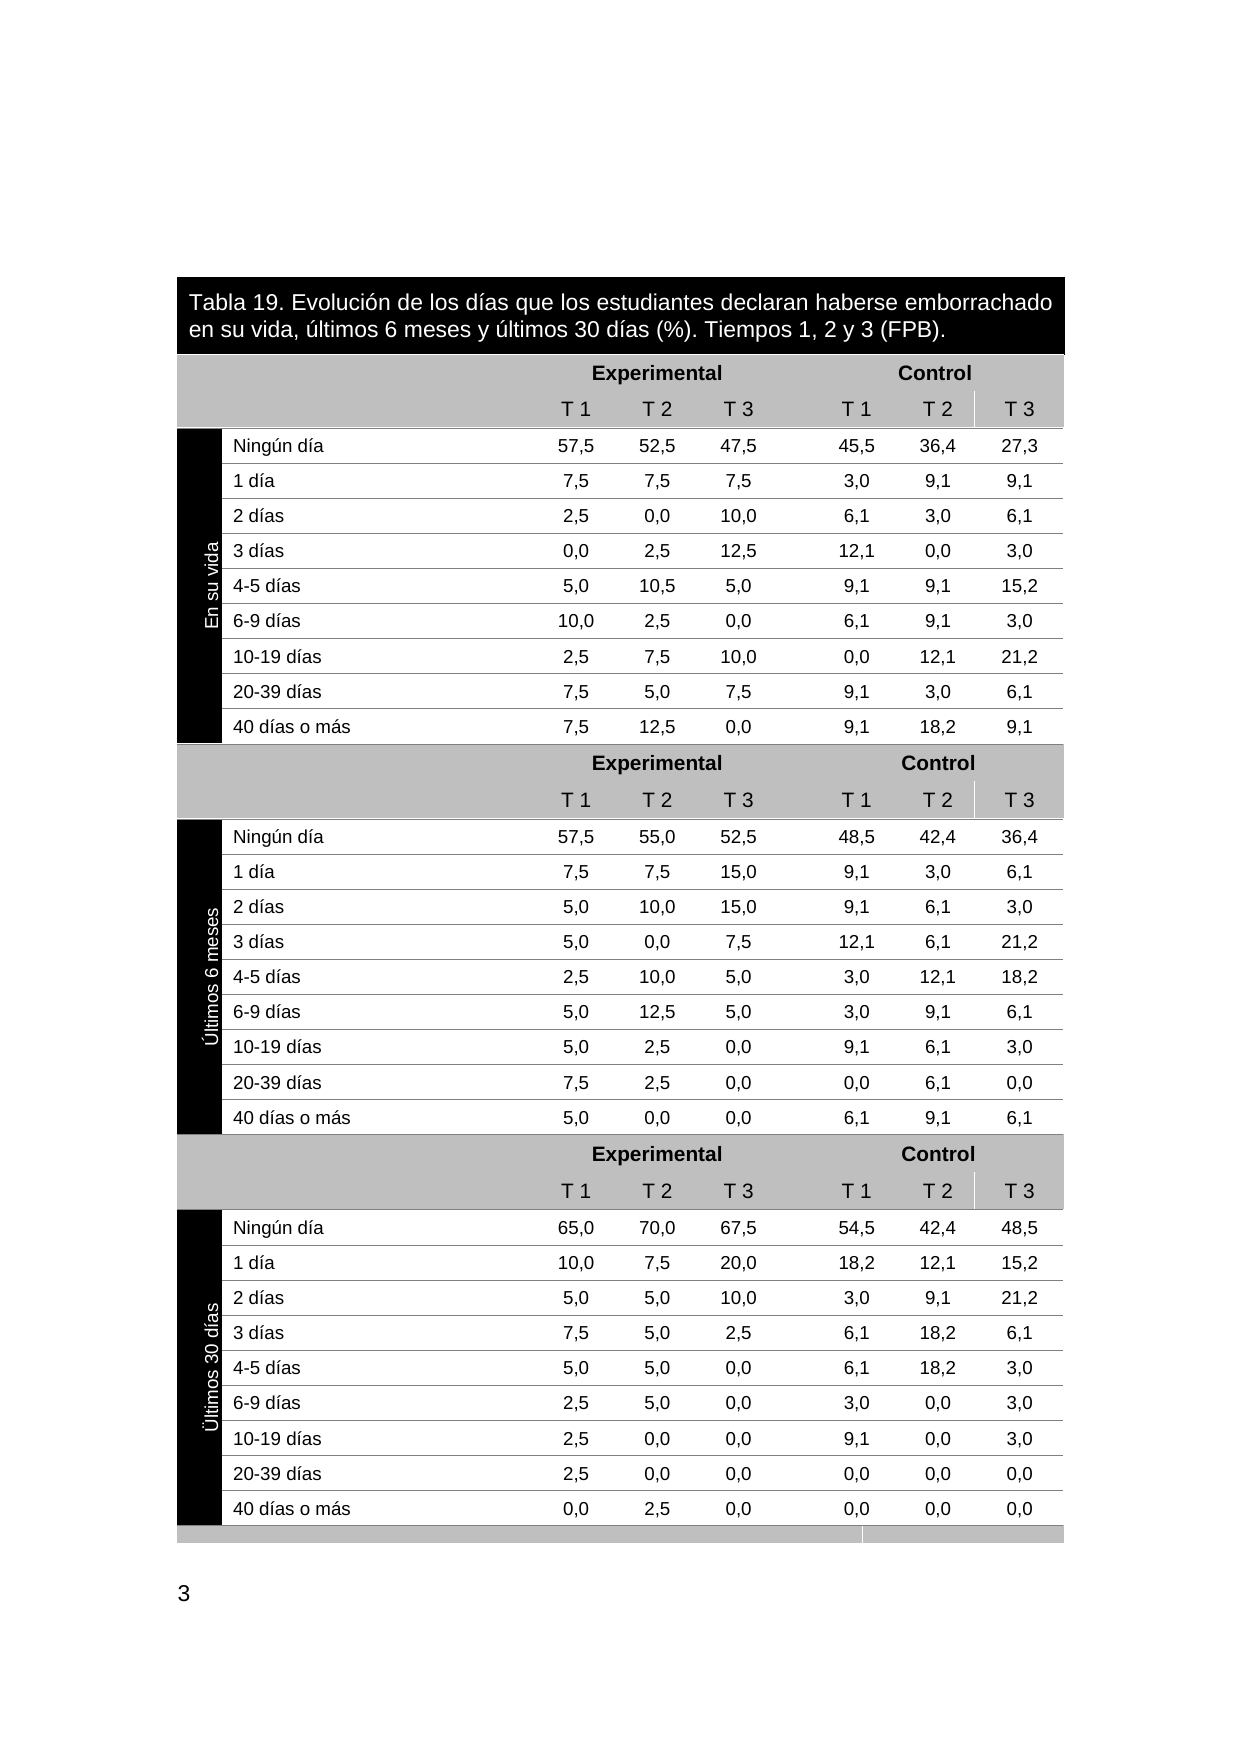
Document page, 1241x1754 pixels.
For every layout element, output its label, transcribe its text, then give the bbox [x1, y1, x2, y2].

table_cell 1 día [222, 855, 532, 889]
table_cell 6,1 [901, 925, 974, 959]
table_cell 6,1 [812, 1351, 901, 1385]
table_cell 3 días [222, 925, 532, 959]
table_cell Experimental [532, 355, 783, 391]
table_cell Control [783, 355, 1064, 391]
table_cell 18,2 [975, 959, 1064, 994]
table_cell 5,0 [532, 1030, 620, 1064]
table_cell 9,1 [812, 674, 901, 708]
table_cell [783, 429, 812, 463]
table_cell [177, 355, 222, 391]
table_cell 2,5 [620, 1491, 694, 1525]
table_cell Control [812, 744, 1064, 781]
table_cell 3,0 [812, 995, 901, 1029]
table_cell 0,0 [694, 1030, 783, 1064]
table_cell T 2 [620, 1172, 694, 1209]
table_cell Experimental [532, 745, 783, 781]
table_cell [783, 1100, 812, 1134]
table_cell 9,1 [975, 708, 1064, 743]
table_cell 12,5 [694, 534, 783, 568]
table_cell 4-5 días [222, 960, 532, 994]
table_cell [783, 1030, 812, 1064]
table_header Tabla 19. Evolución de los días que los estudiantes declaran haberse emborrachado en su vida, últimos 6 meses y últimos 30 días (%). Tiempos 1, 2 y 3 (FPB). [177, 277, 1064, 354]
table_cell 10,0 [620, 890, 694, 924]
table_cell 10-19 días [222, 639, 532, 673]
table_cell T 3 [975, 391, 1064, 427]
table_cell 5,0 [532, 1100, 620, 1134]
table_cell 21,2 [975, 924, 1064, 959]
table_cell 0,0 [620, 499, 694, 533]
table_cell 0,0 [901, 1491, 974, 1525]
table_cell T 1 [812, 1172, 901, 1209]
table_cell 6,1 [975, 1315, 1064, 1350]
table_cell 6,1 [975, 854, 1064, 889]
table_cell 2,5 [694, 1316, 783, 1350]
table_cell 5,0 [694, 995, 783, 1029]
table_cell 18,2 [901, 709, 974, 743]
table_cell 9,1 [901, 1281, 974, 1315]
table_cell Control [812, 1134, 1064, 1172]
table_cell 5,0 [620, 1386, 694, 1420]
table_cell [222, 745, 532, 818]
table_cell 0,0 [975, 1455, 1064, 1490]
table_cell T 3 [975, 781, 1064, 818]
table_cell 7,5 [532, 855, 620, 889]
table_cell 70,0 [620, 1210, 694, 1244]
table_cell 3,0 [901, 674, 974, 708]
table_cell 0,0 [694, 1386, 783, 1420]
table_cell 7,5 [620, 639, 694, 673]
table_cell T 3 [694, 781, 783, 818]
table_cell Ültimos 30 días [177, 1210, 222, 1525]
table_cell 9,1 [901, 1100, 974, 1134]
table_cell 40 días o más [222, 709, 532, 743]
table_cell 3,0 [812, 1281, 901, 1315]
table_cell 6,1 [812, 1316, 901, 1350]
table_cell 9,1 [901, 569, 974, 603]
table_cell 2,5 [620, 1065, 694, 1099]
table_cell 3,0 [975, 1350, 1064, 1385]
table_cell 7,5 [532, 464, 620, 498]
table_cell 40 días o más [222, 1491, 532, 1525]
table_cell 5,0 [532, 1351, 620, 1385]
table_cell 5,0 [694, 960, 783, 994]
table_cell [783, 745, 812, 781]
table_cell 0,0 [532, 1491, 620, 1525]
table_cell 15,2 [975, 568, 1064, 603]
table_cell 3,0 [975, 533, 1064, 568]
table_cell 0,0 [694, 1100, 783, 1134]
table_cell [626, 1526, 651, 1543]
table_cell T 1 [532, 781, 620, 818]
table_cell 18,2 [901, 1316, 974, 1350]
table_cell 0,0 [532, 534, 620, 568]
table_cell 2,5 [532, 1456, 620, 1490]
table_cell [783, 781, 812, 818]
table_cell 54,5 [812, 1210, 901, 1244]
table_cell 3 días [222, 1316, 532, 1350]
table_cell T 1 [812, 391, 901, 427]
table_cell [783, 1246, 812, 1279]
table_cell [783, 1065, 812, 1099]
table_cell 2,5 [532, 1386, 620, 1420]
table_cell 2 días [222, 890, 532, 924]
table_cell 9,1 [812, 1030, 901, 1064]
table_cell 20-39 días [222, 1456, 532, 1490]
table_cell 15,0 [694, 890, 783, 924]
table_cell 20,0 [694, 1246, 783, 1279]
table_cell 0,0 [812, 1456, 901, 1490]
table_cell [783, 925, 812, 959]
table_cell 12,5 [620, 995, 694, 1029]
table_cell 7,5 [620, 464, 694, 498]
table_cell 4-5 días [222, 1351, 532, 1385]
table_cell 2,5 [532, 499, 620, 533]
table_cell T 1 [532, 391, 620, 427]
table_cell 0,0 [812, 639, 901, 673]
table_cell 12,1 [812, 534, 901, 568]
table_cell 4-5 días [222, 569, 532, 603]
table_cell [783, 639, 812, 673]
table_cell 9,1 [901, 604, 974, 638]
table_cell [783, 1210, 812, 1244]
table_cell 2,5 [620, 604, 694, 638]
table_cell 48,5 [812, 820, 901, 853]
table_cell 9,1 [812, 709, 901, 743]
table_cell Ningún día [222, 1210, 532, 1244]
table_cell 7,5 [694, 925, 783, 959]
table_cell [783, 499, 812, 533]
table_cell [783, 1172, 812, 1209]
table_cell [863, 1526, 994, 1543]
table_cell T 2 [620, 391, 694, 427]
table_cell [783, 890, 812, 924]
table_cell 20-39 días [222, 674, 532, 708]
table_cell [651, 1526, 762, 1543]
table_cell 55,0 [620, 820, 694, 853]
table_cell [783, 820, 812, 853]
table_cell [177, 745, 222, 818]
table_cell [177, 1135, 532, 1209]
table_cell [783, 1135, 812, 1172]
table_cell 65,0 [532, 1210, 620, 1244]
table_cell 12,1 [812, 925, 901, 959]
table_cell 42,4 [901, 1210, 974, 1244]
table_cell 7,5 [532, 1065, 620, 1099]
table_cell 6,1 [812, 1100, 901, 1134]
table_cell [783, 855, 812, 889]
table_cell [783, 569, 812, 603]
table_cell 5,0 [532, 995, 620, 1029]
table_cell 9,1 [812, 890, 901, 924]
table_cell 12,1 [901, 1246, 974, 1279]
table_cell T 3 [694, 391, 783, 427]
table_cell 5,0 [532, 925, 620, 959]
table_cell 10,0 [694, 499, 783, 533]
table_cell [783, 1281, 812, 1315]
table_cell 3,0 [812, 464, 901, 498]
table_cell [222, 355, 532, 391]
table_cell [783, 1421, 812, 1455]
table_cell 3,0 [975, 603, 1064, 638]
table_cell 7,5 [532, 1316, 620, 1350]
table_cell 45,5 [812, 429, 901, 463]
table_cell 52,5 [694, 820, 783, 853]
table_cell 21,2 [975, 638, 1064, 673]
table_cell 2,5 [620, 1030, 694, 1064]
table_cell 6,1 [901, 1065, 974, 1099]
table_cell 9,1 [812, 1421, 901, 1455]
table_cell 0,0 [694, 1351, 783, 1385]
table_cell T 2 [901, 781, 974, 818]
table_cell 10,0 [532, 604, 620, 638]
table_cell 5,0 [620, 1316, 694, 1350]
table_cell 3,0 [975, 1029, 1064, 1064]
table_cell [783, 391, 812, 427]
table_cell 6,1 [975, 498, 1064, 533]
table_cell [783, 534, 812, 568]
table_cell 3,0 [812, 1386, 901, 1420]
table_cell 18,2 [901, 1351, 974, 1385]
table_cell 3,0 [901, 499, 974, 533]
table_cell 5,0 [620, 1281, 694, 1315]
table_cell 7,5 [532, 709, 620, 743]
table_cell [783, 960, 812, 994]
table_cell [762, 1526, 812, 1543]
table_cell 12,1 [901, 960, 974, 994]
table_cell 67,5 [694, 1210, 783, 1244]
table_cell 6,1 [975, 1099, 1064, 1134]
table_cell 48,5 [975, 1209, 1064, 1244]
table_cell [783, 995, 812, 1029]
table_cell 6,1 [975, 994, 1064, 1029]
table_cell 5,0 [620, 1351, 694, 1385]
table_cell 10,0 [694, 639, 783, 673]
table_cell 10,5 [620, 569, 694, 603]
table_cell 6-9 días [222, 995, 532, 1029]
table_cell En su vida [177, 429, 222, 743]
table_cell 2,5 [532, 960, 620, 994]
table_cell 7,5 [620, 1246, 694, 1279]
table_cell Últimos 6 meses [177, 820, 222, 1134]
table_cell 0,0 [620, 1100, 694, 1134]
table_cell 42,4 [901, 820, 974, 853]
table_cell [783, 604, 812, 638]
table_cell 0,0 [620, 1456, 694, 1490]
table_cell [222, 391, 532, 427]
table_cell 7,5 [694, 674, 783, 708]
table_cell 10-19 días [222, 1421, 532, 1455]
table_cell 10,0 [620, 960, 694, 994]
table_cell 0,0 [694, 1065, 783, 1099]
table_cell 0,0 [694, 604, 783, 638]
table_cell Experimental [532, 1135, 783, 1172]
table_cell 47,5 [694, 429, 783, 463]
table_cell 3,0 [975, 889, 1064, 924]
table_cell 2 días [222, 499, 532, 533]
table_cell 6-9 días [222, 604, 532, 638]
table_cell 15,0 [694, 855, 783, 889]
table_cell T 3 [694, 1172, 783, 1209]
table_cell 0,0 [620, 1421, 694, 1455]
table_cell 10,0 [532, 1246, 620, 1279]
table_cell 0,0 [901, 1421, 974, 1455]
table_cell 15,2 [975, 1245, 1064, 1279]
table_cell 6-9 días [222, 1386, 532, 1420]
table_cell 0,0 [812, 1491, 901, 1525]
table_cell 3 días [222, 534, 532, 568]
table_cell [783, 674, 812, 708]
table_cell 0,0 [620, 925, 694, 959]
table_cell 10,0 [694, 1281, 783, 1315]
table_cell [177, 1526, 222, 1543]
table_cell [783, 1491, 812, 1525]
table_cell 12,1 [901, 639, 974, 673]
table_cell 12,5 [620, 709, 694, 743]
table_cell 36,4 [901, 429, 974, 463]
table_cell 9,1 [812, 855, 901, 889]
table_cell 0,0 [694, 1491, 783, 1525]
table_cell T 2 [620, 781, 694, 818]
table_cell 0,0 [694, 1421, 783, 1455]
table_cell 18,2 [812, 1246, 901, 1279]
table_cell 1 día [222, 1246, 532, 1279]
table_cell 2,5 [532, 1421, 620, 1455]
table_cell 3,0 [975, 1385, 1064, 1420]
table_cell Ningún día [222, 429, 532, 463]
table_cell 52,5 [620, 429, 694, 463]
table_cell 5,0 [694, 569, 783, 603]
table_cell 10-19 días [222, 1030, 532, 1064]
table_cell 2,5 [620, 534, 694, 568]
table_cell T 2 [901, 1172, 974, 1209]
table_cell 5,0 [532, 890, 620, 924]
table_cell T 1 [812, 781, 901, 818]
table_cell 6,1 [901, 890, 974, 924]
table_cell 1 día [222, 464, 532, 498]
table_cell 40 días o más [222, 1100, 532, 1134]
table_cell [812, 1526, 862, 1543]
table_cell 6,1 [901, 1030, 974, 1064]
table_cell 9,1 [812, 569, 901, 603]
table_cell [994, 1525, 1064, 1543]
table_cell 0,0 [901, 1456, 974, 1490]
table_cell 0,0 [694, 1456, 783, 1490]
table_cell [783, 464, 812, 498]
table_cell 0,0 [812, 1065, 901, 1099]
table_cell [783, 1456, 812, 1490]
table_cell 6,1 [812, 604, 901, 638]
table_cell 36,4 [975, 819, 1064, 853]
table_cell 7,5 [694, 464, 783, 498]
table_cell [783, 1386, 812, 1420]
table_cell 7,5 [620, 855, 694, 889]
table_cell 6,1 [975, 673, 1064, 708]
table_cell 3,0 [901, 855, 974, 889]
table_cell 21,2 [975, 1280, 1064, 1315]
table_cell T 2 [901, 391, 974, 427]
table_cell T 1 [532, 1172, 620, 1209]
table_cell 6,1 [812, 499, 901, 533]
table_cell 0,0 [975, 1064, 1064, 1099]
table_cell [783, 1351, 812, 1385]
table_cell 9,1 [901, 464, 974, 498]
table_cell 27,3 [975, 428, 1064, 463]
table_cell 2,5 [532, 639, 620, 673]
table_cell 2 días [222, 1281, 532, 1315]
table_cell 5,0 [532, 1281, 620, 1315]
table_cell 9,1 [975, 463, 1064, 498]
table_cell [783, 709, 812, 743]
table_cell 9,1 [901, 995, 974, 1029]
table_cell [177, 391, 222, 427]
table_cell 20-39 días [222, 1065, 532, 1099]
table_cell [783, 1316, 812, 1350]
table_cell 0,0 [901, 534, 974, 568]
table_cell 5,0 [620, 674, 694, 708]
table_cell 57,5 [532, 820, 620, 853]
table_cell 3,0 [975, 1420, 1064, 1455]
table_cell Ningún día [222, 820, 532, 853]
table_cell 0,0 [975, 1490, 1064, 1525]
table_cell 5,0 [532, 569, 620, 603]
table_cell 57,5 [532, 429, 620, 463]
table_cell 3,0 [812, 960, 901, 994]
table_cell 0,0 [901, 1386, 974, 1420]
table_cell 0,0 [694, 709, 783, 743]
table_cell [222, 1526, 626, 1543]
table_cell 7,5 [532, 674, 620, 708]
table_cell T 3 [975, 1172, 1064, 1209]
